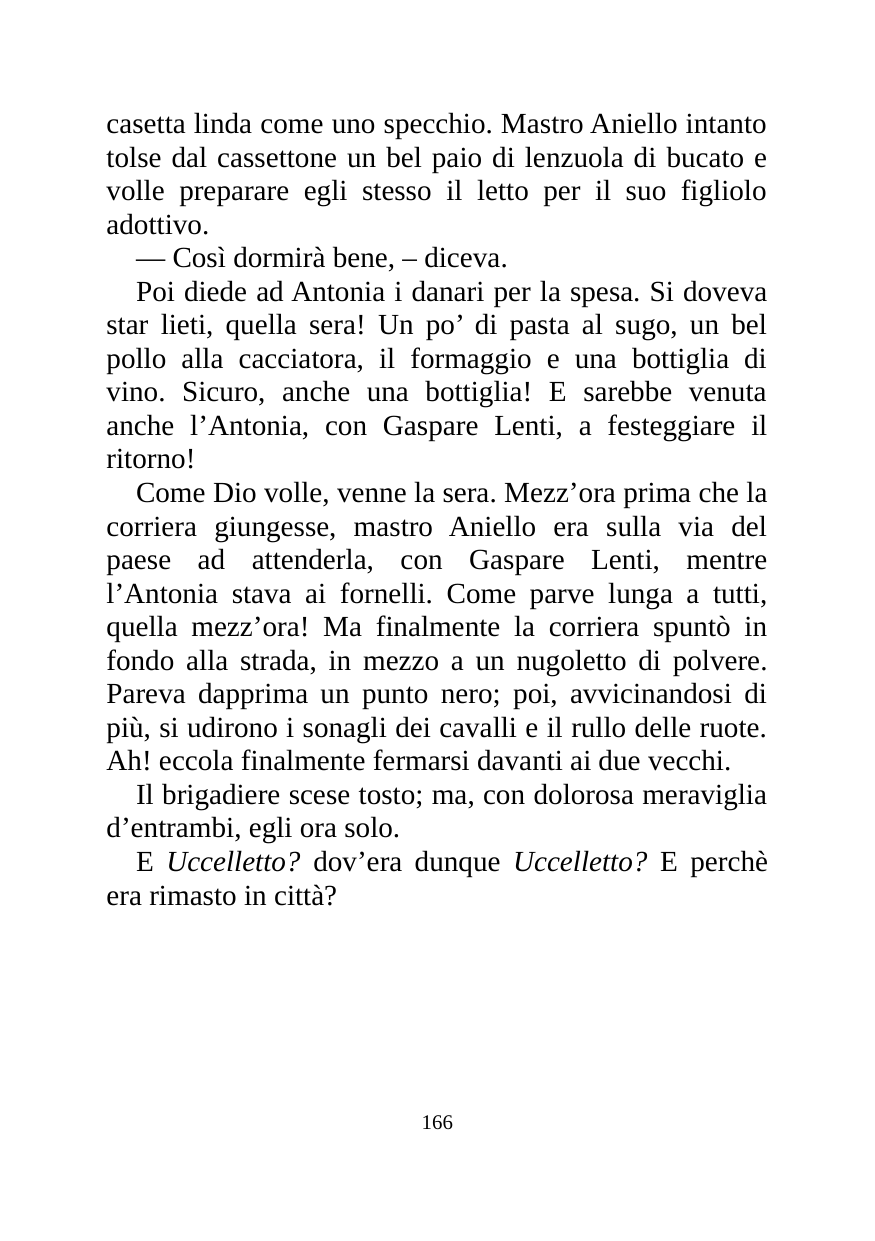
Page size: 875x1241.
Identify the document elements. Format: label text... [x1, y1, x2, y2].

text Come Dio volle, venne la sera. Mezz’ora prima che la corriera giungesse, mastro Aniello era sulla via del paese ad attenderla, con Gaspare Lenti, mentre l’Antonia stava ai fornelli. Come parve lunga a tutti, quella mezz’ora! Ma finalmente la corriera spuntò in fondo alla strada, in mezzo a un nugoletto di polvere. Pareva dapprima un punto nero; poi, avvicinandosi di più, si udirono i sonagli dei cavalli e il rullo delle ruote. Ah! eccola finalmente fermarsi davanti ai due vecchi. [106, 475, 768, 777]
text — Così dormirà bene, – diceva. [106, 240, 768, 274]
text Poi diede ad Antonia i danari per la spesa. Si doveva star lieti, quella sera! Un po’ di pasta al sugo, un bel pollo alla cacciatora, il formaggio e una bottiglia di vino. Sicuro, anche una bottiglia! E sarebbe venuta anche l’Antonia, con Gaspare Lenti, a festeggiare il ritorno! [106, 274, 768, 475]
text E Uccelletto? dov’era dunque Uccelletto? E perchè era rimasto in città? [106, 844, 768, 911]
text Il brigadiere scese tosto; ma, con dolorosa meraviglia d’entrambi, egli ora solo. [106, 777, 768, 844]
text casetta linda come uno specchio. Mastro Aniello intanto tolse dal cassettone un bel paio di lenzuola di bucato e volle preparare egli stesso il letto per il suo figliolo adottivo. [106, 106, 768, 240]
